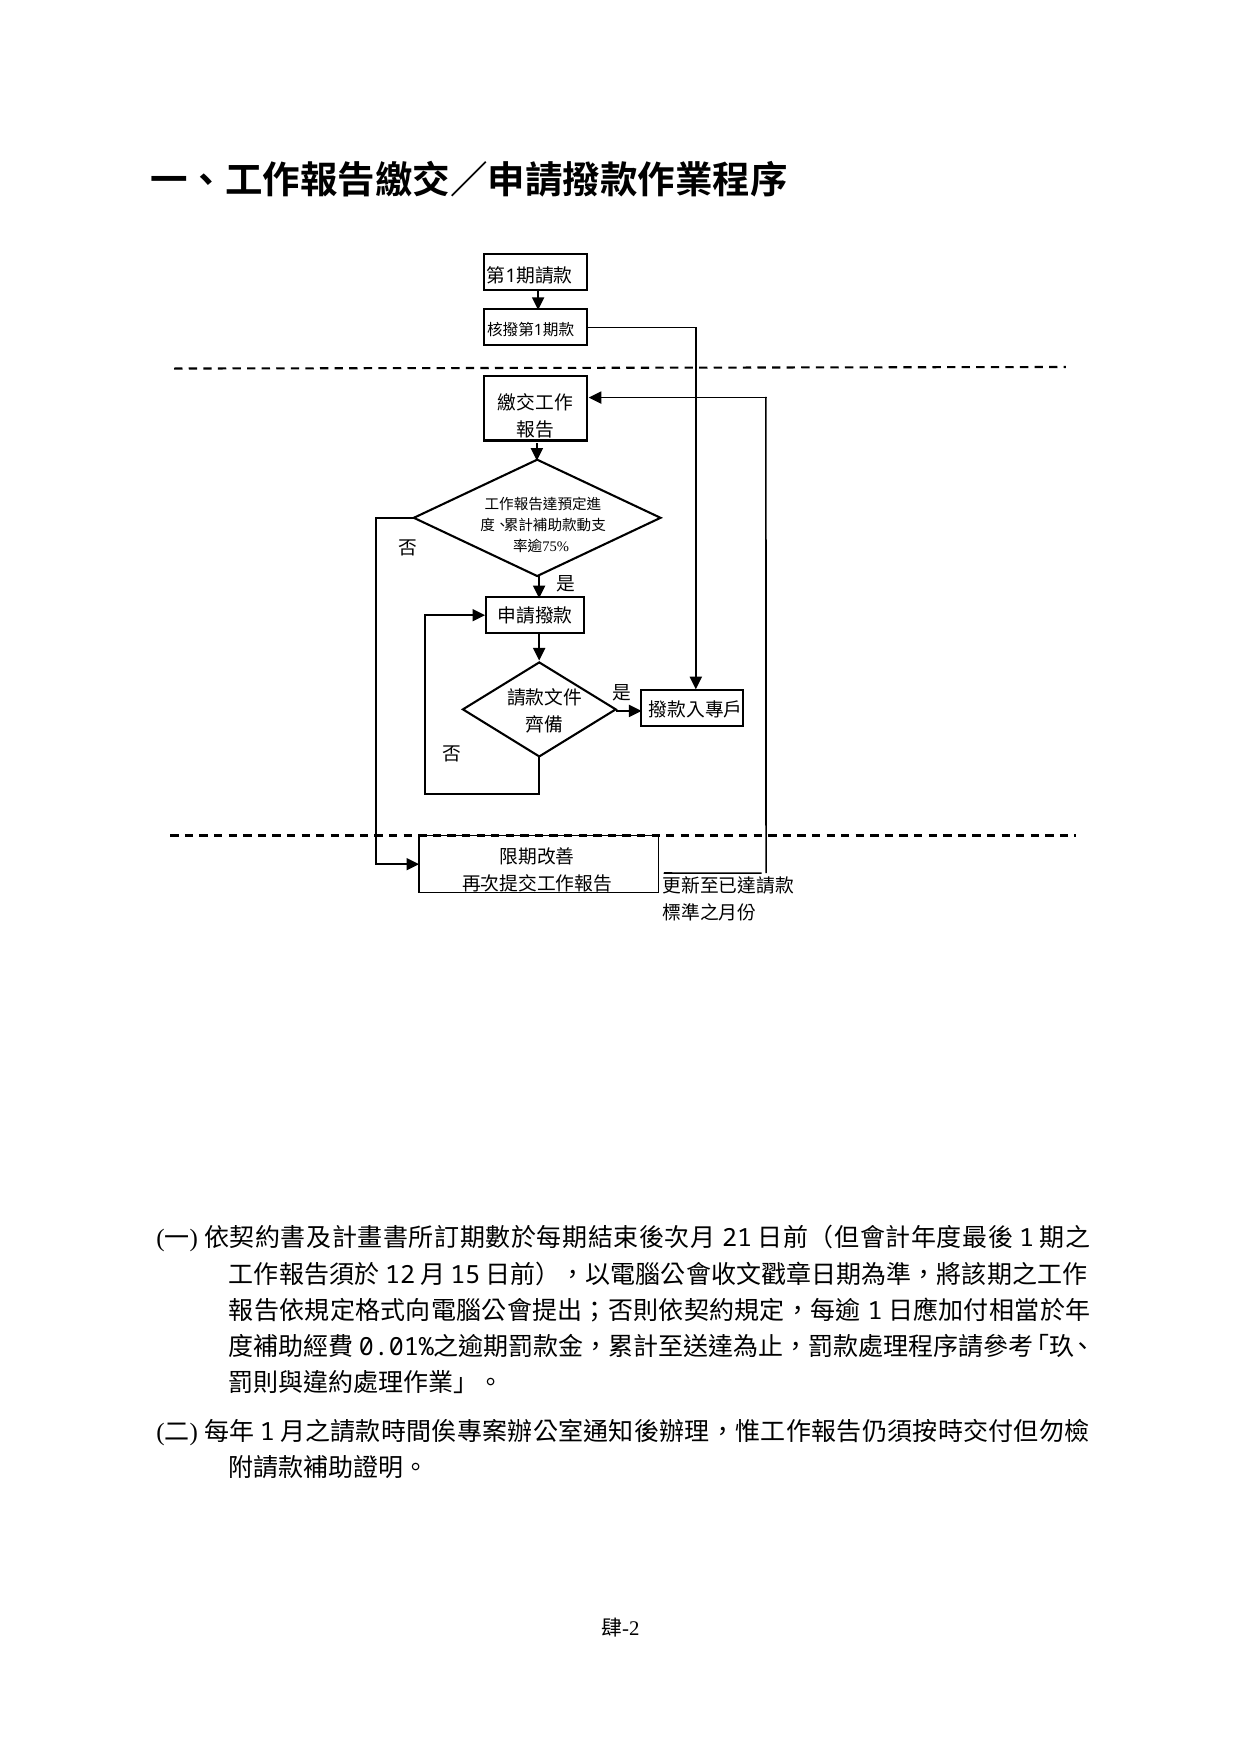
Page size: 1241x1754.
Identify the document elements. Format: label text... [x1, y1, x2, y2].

list 依契約書及計畫書所訂期數於每期結束後次月21日前（但會計年度最後1期之工作報告須於12月15日前），以電腦公會收文戳章日期為準，將該期之工作報告依規定格式向電腦公會提出；否則依契約規定，每逾1日應加付相當於年度補助經費0.01%之逾期罰款金，累計至送達為止，罰款處理程序請參考「玖、罰則與違約處理作業」。 [156, 1218, 1090, 1399]
subtitle 一、工作報告繳交／申請撥款作業程序 [150, 150, 1090, 204]
list 每年1月之請款時間俟專案辦公室通知後辦理，惟工作報告仍須按時交付但勿檢附請款補助證明。 [156, 1412, 1090, 1484]
